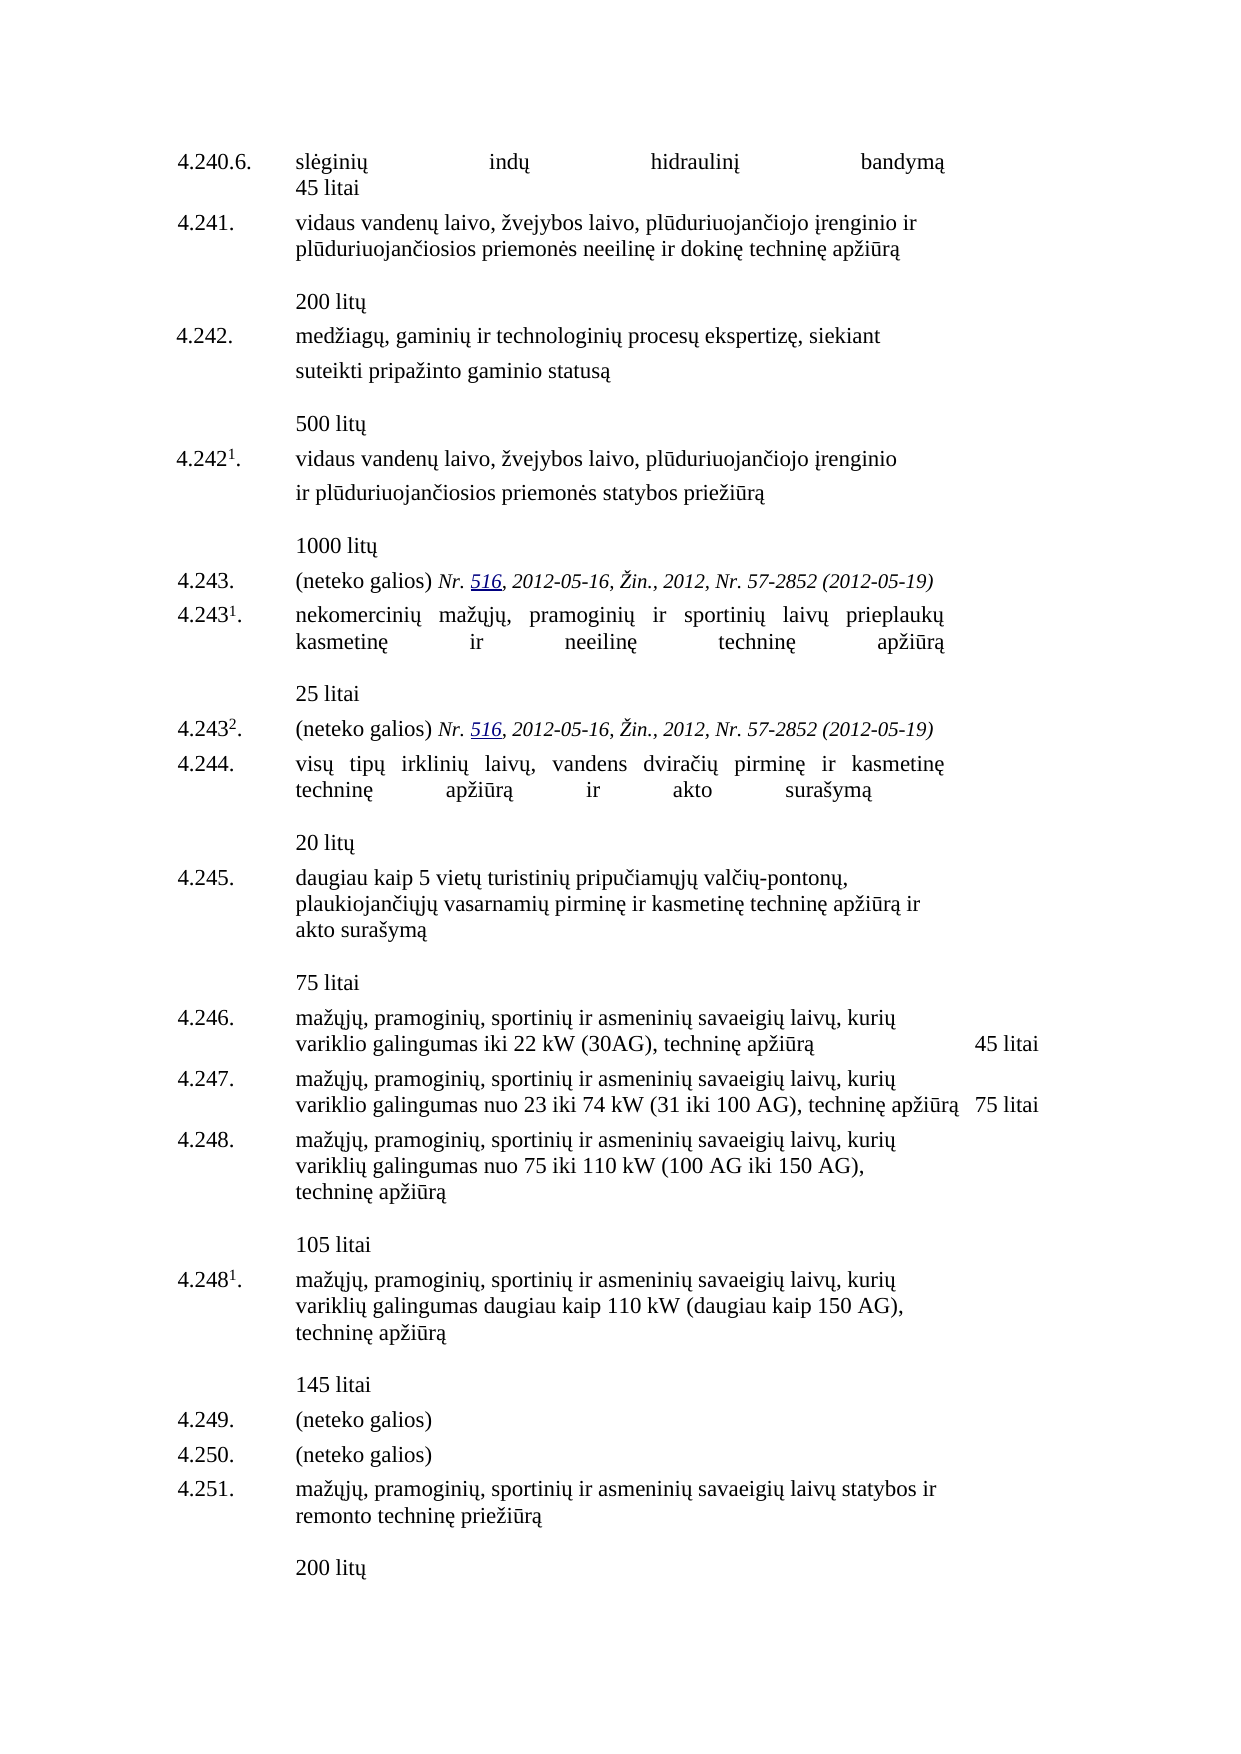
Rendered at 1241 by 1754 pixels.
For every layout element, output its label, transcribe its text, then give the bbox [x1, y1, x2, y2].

text 4.248. mažųjų, pramoginių, sportinių ir asmeninių savaeigių laivų, kurių variklių galingumas nuo 75 iki 110 kW (100 AG iki 150 AG), techninę apžiūrą 105 litai [177, 1126, 945, 1257]
text 4.251. mažųjų, pramoginių, sportinių ir asmeninių savaeigių laivų statybos ir remonto techninę priežiūrą 200 litų [177, 1475, 945, 1581]
text suteikti pripažinto gaminio statusą 500 litų [176, 357, 945, 436]
text 4.247. mažųjų, pramoginių, sportinių ir asmeninių savaeigių laivų, kurių variklio galingumas nuo 23 iki 74 kW (31 iki 100 AG), techninę apžiūrą 75 litai [177, 1065, 1122, 1117]
text 4.243. (neteko galios) Nr. 516, 2012-05-16, Žin., 2012, Nr. 57-2852 (2012-05-19) [177, 567, 945, 593]
text 4.2481. mažųjų, pramoginių, sportinių ir asmeninių savaeigių laivų, kurių variklių galingumas daugiau kaip 110 kW (daugiau kaip 150 AG), techninę apžiūrą 145 litai [177, 1266, 945, 1398]
text 4.245. daugiau kaip 5 vietų turistinių pripučiamųjų valčių-pontonų, plaukiojančiųjų vasarnamių pirminę ir kasmetinę techninę apžiūrą ir akto surašymą 75 litai [177, 863, 945, 995]
text 4.246. mažųjų, pramoginių, sportinių ir asmeninių savaeigių laivų, kurių variklio galingumas iki 22 kW (30AG), techninę apžiūrą 45 litai [177, 1004, 1122, 1056]
text 4.242. medžiagų, gaminių ir technologinių procesų ekspertizę, siekiant [176, 322, 945, 349]
text 4.240.6. slėginių indų hidraulinį bandymą 45 litai [177, 148, 945, 200]
text 4.2431. nekomercinių mažųjų, pramoginių ir sportinių laivų prieplaukų kasmetinę ir neeilinę techninę apžiūrą 25 litai [177, 601, 945, 707]
text 4.250. (neteko galios) [177, 1441, 945, 1467]
text 4.2421. vidaus vandenų laivo, žvejybos laivo, plūduriuojančiojo įrenginio [176, 444, 945, 471]
text 4.241. vidaus vandenų laivo, žvejybos laivo, plūduriuojančiojo įrenginio ir plūduriuojančiosios priemonės neeilinę ir dokinę techninę apžiūrą 200 litų [177, 209, 945, 314]
text 4.244. visų tipų irklinių laivų, vandens dviračių pirminę ir kasmetinę techninę apžiūrą ir akto surašymą 20 litų [177, 750, 945, 855]
text 4.249. (neteko galios) [177, 1406, 945, 1432]
text 4.2432. (neteko galios) Nr. 516, 2012-05-16, Žin., 2012, Nr. 57-2852 (2012-05-19) [177, 715, 945, 741]
text ir plūduriuojančiosios priemonės statybos priežiūrą 1000 litų [176, 479, 945, 558]
